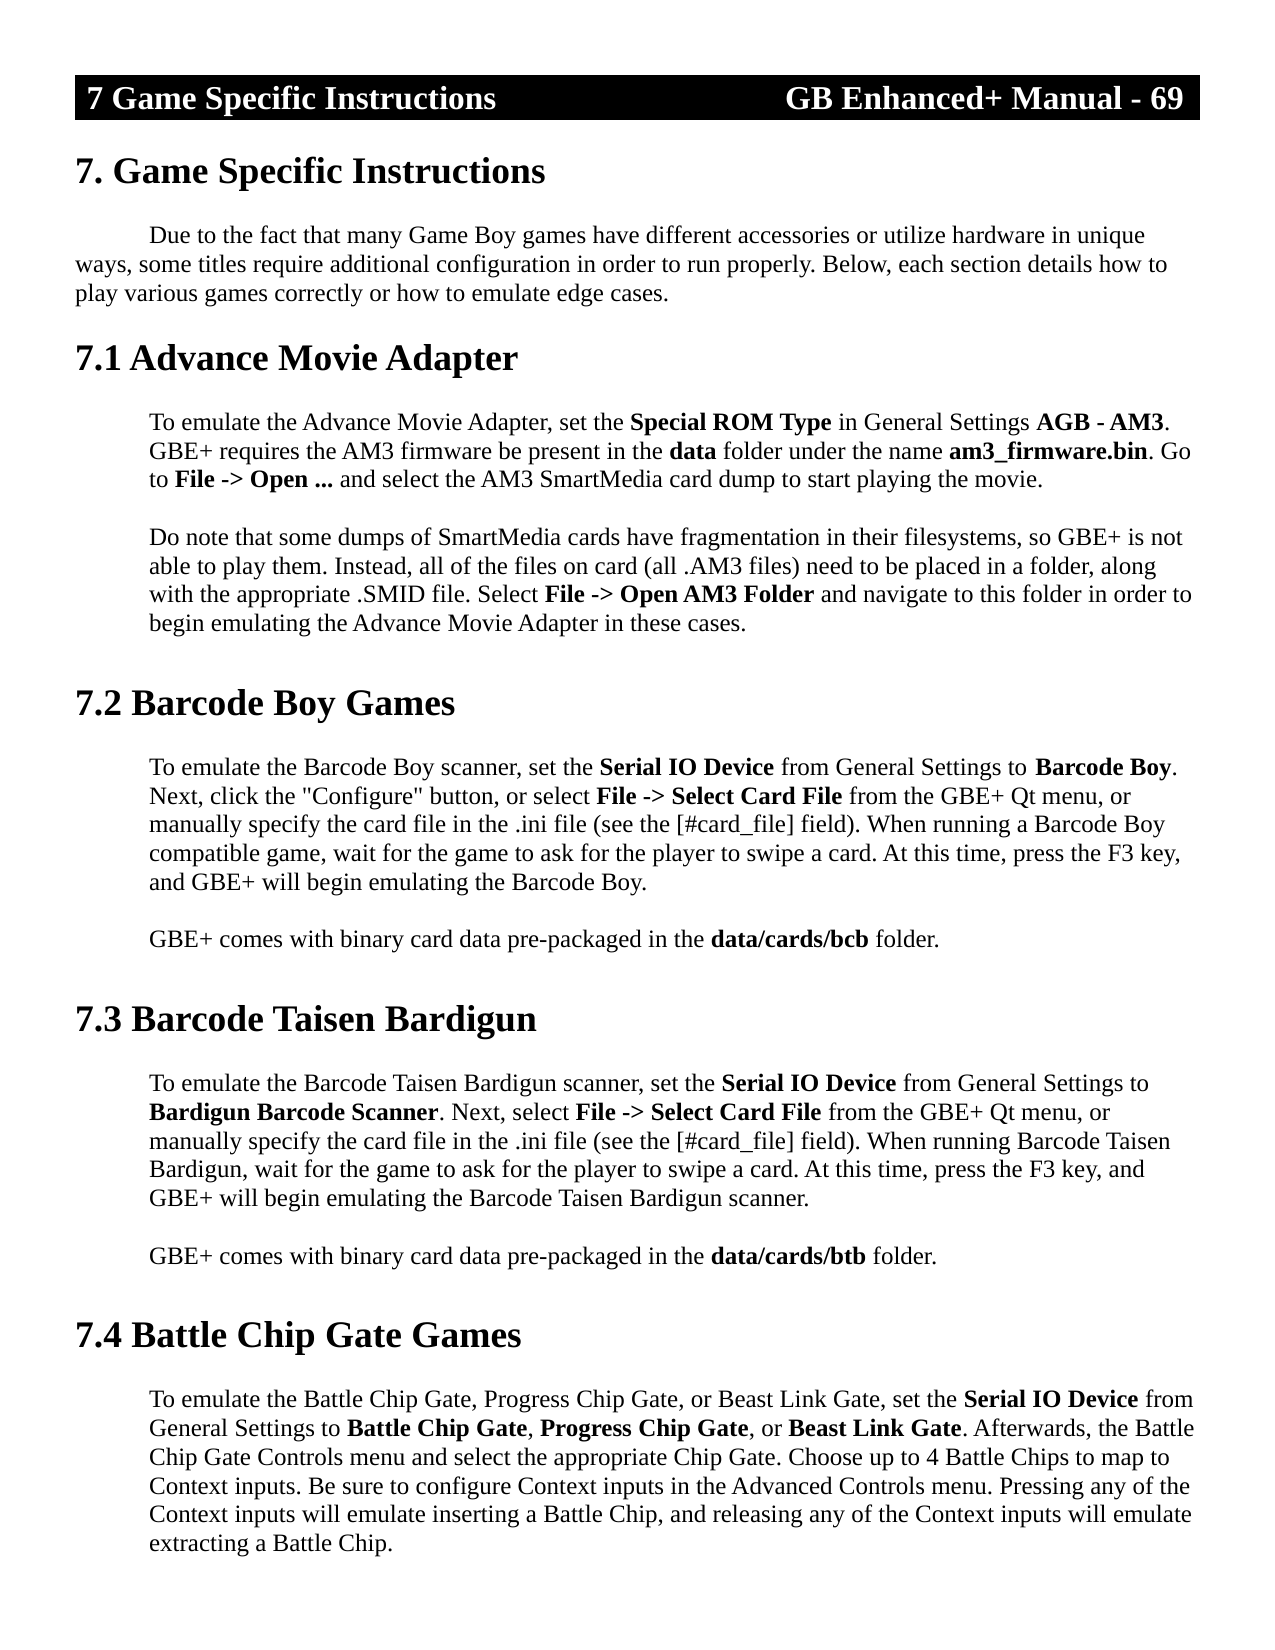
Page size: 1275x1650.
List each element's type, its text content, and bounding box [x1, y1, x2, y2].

text 7.1 Advance Movie Adapter [75, 335, 1200, 378]
text 7.2 Barcode Boy Games [75, 680, 1200, 723]
text 7.4 Battle Chip Gate Games [75, 1313, 1200, 1356]
text To emulate the Advance Movie Adapter, set the Special ROM Type in General Settings AGB - AM3. GBE+ requires the AM3 firmware be present in the data folder under the name am3_firmware.bin. Go to File -> Open ... and select the AM3 SmartMedia card dump to start playing the movie. [75, 407, 1200, 493]
text To emulate the Barcode Taisen Bardigun scanner, set the Serial IO Device from General Settings to Bardigun Barcode Scanner. Next, select File -> Select Card File from the GBE+ Qt menu, or manually specify the card file in the .ini file (see the [#card_file] field). When running Barcode Taisen Bardigun, wait for the game to ask for the player to swipe a card. At this time, press the F3 key, and GBE+ will begin emulating the Barcode Taisen Bardigun scanner. [75, 1068, 1200, 1212]
text 7.3 Barcode Taisen Bardigun [75, 996, 1200, 1039]
text GBE+ comes with binary card data pre-packaged in the data/cards/btb folder. [75, 1241, 1200, 1269]
text GBE+ comes with binary card data pre-packaged in the data/cards/bcb folder. [75, 924, 1200, 953]
text 7 Game Specific Instructions GB Enhanced+ Manual - 69 [75, 75, 1200, 119]
text 7. Game Specific Instructions [75, 148, 1200, 191]
text Do note that some dumps of SmartMedia cards have fragmentation in their filesystems, so GBE+ is not able to play them. Instead, all of the files on card (all .AM3 files) need to be placed in a folder, along with the appropriate .SMID file. Select File -> Open AM3 Folder and navigate to this folder in order to begin emulating the Advance Movie Adapter in these cases. [75, 522, 1200, 637]
text To emulate the Battle Chip Gate, Progress Chip Gate, or Beast Link Gate, set the Serial IO Device from General Settings to Battle Chip Gate, Progress Chip Gate, or Beast Link Gate. Afterwards, the Battle Chip Gate Controls menu and select the appropriate Chip Gate. Choose up to 4 Battle Chips to map to Context inputs. Be sure to configure Context inputs in the Advanced Controls menu. Pressing any of the Context inputs will emulate inserting a Battle Chip, and releasing any of the Context inputs will emulate extracting a Battle Chip. [75, 1384, 1200, 1557]
text Due to the fact that many Game Boy games have different accessories or utilize hardware in unique ways, some titles require additional configuration in order to run properly. Below, each section details how to play various games correctly or how to emulate edge cases. [75, 220, 1200, 306]
text To emulate the Barcode Boy scanner, set the Serial IO Device from General Settings to Barcode Boy. Next, click the "Configure" button, or select File -> Select Card File from the GBE+ Qt menu, or manually specify the card file in the .ini file (see the [#card_file] field). When running a Barcode Boy compatible game, wait for the game to ask for the player to swipe a card. At this time, press the F3 key, and GBE+ will begin emulating the Barcode Boy. [75, 752, 1200, 896]
